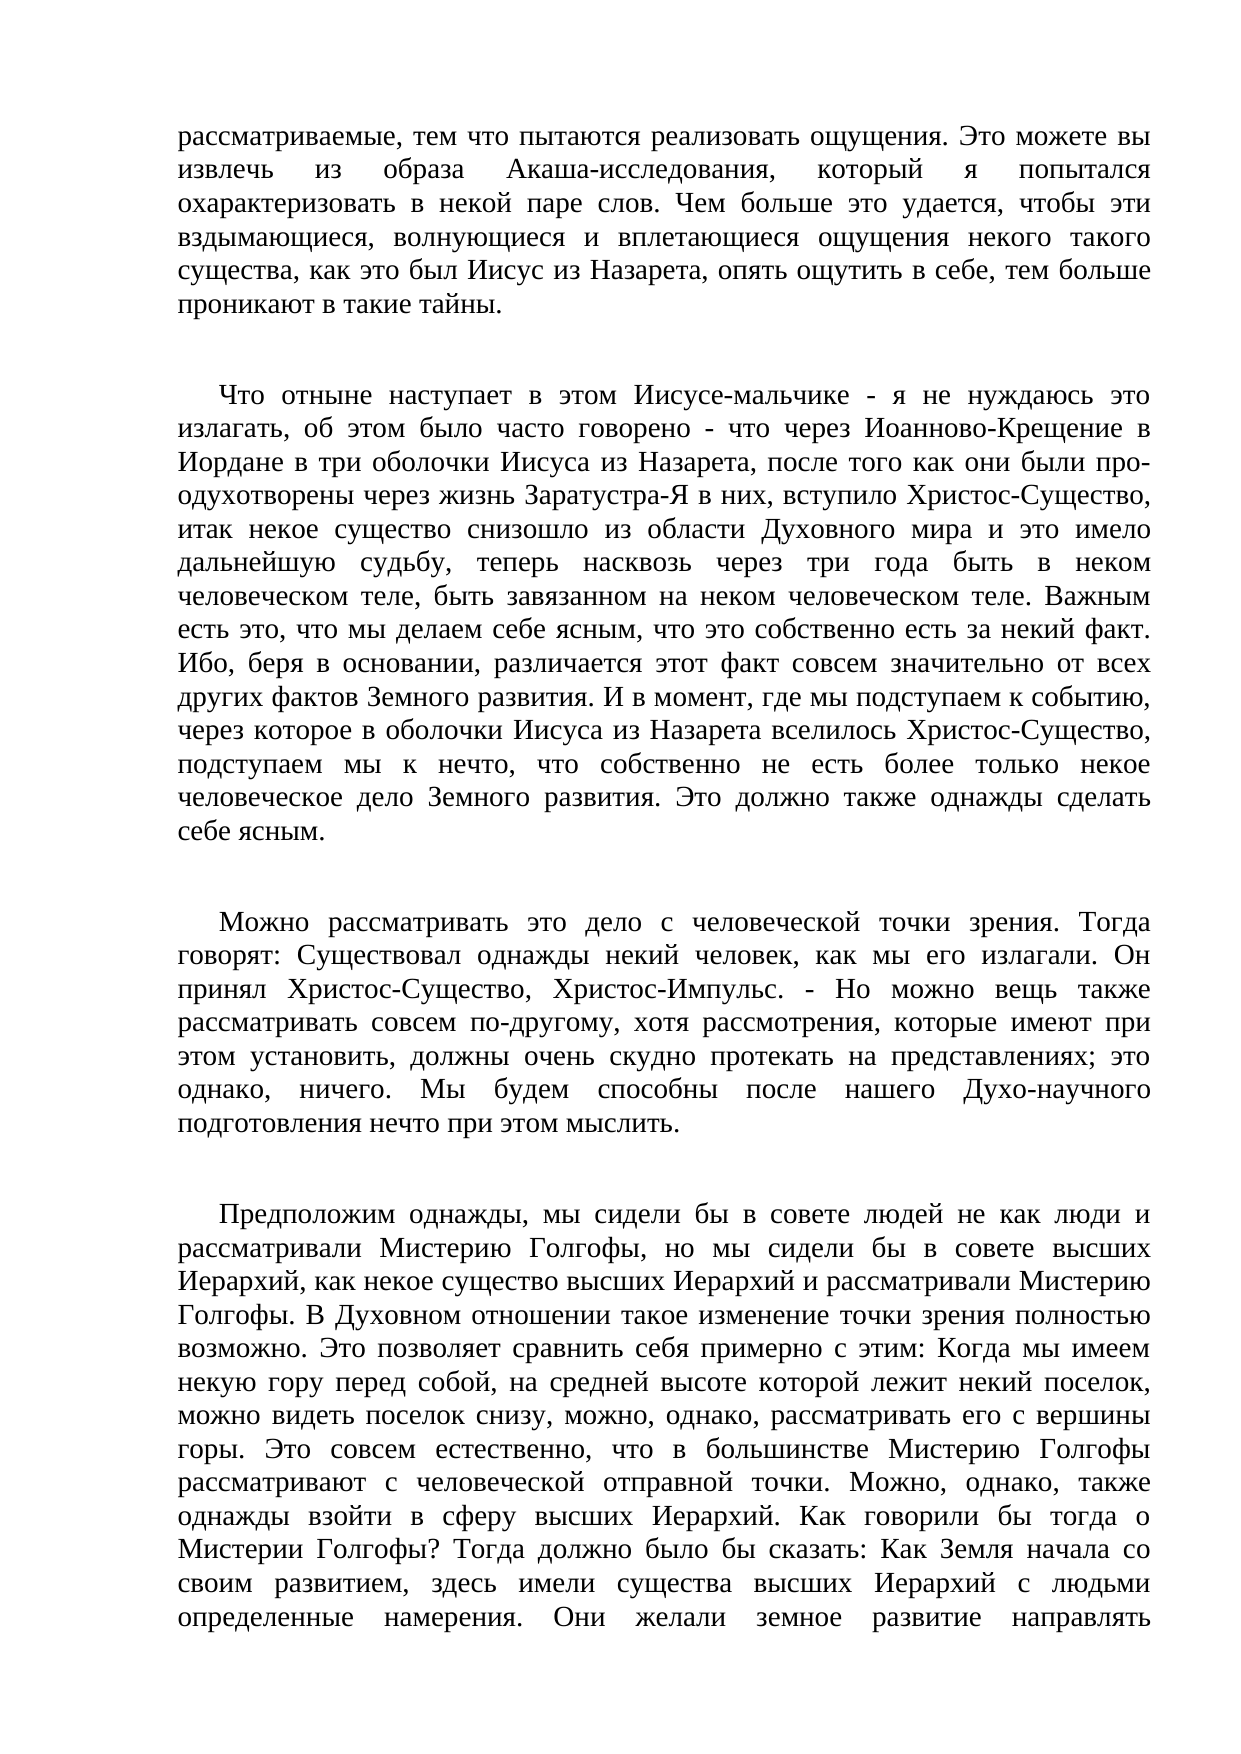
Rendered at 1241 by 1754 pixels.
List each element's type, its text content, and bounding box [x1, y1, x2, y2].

text Можно рассматривать это дело с человеческой точки зрения. Тогда говорят: Существовал однажды некий человек, как мы его излагали. Он принял Христос-Существо, Христос-Импульс. - Но можно вещь также рассматривать совсем по-другому, хотя рассмотрения, которые имеют при этом установить, должны очень скудно протекать на представлениях; это однако, ничего. Мы будем способны после нашего Духо-научного подготовления нечто при этом мыслить. [177, 904, 1152, 1139]
text Что отныне наступает в этом Иисусе-мальчике - я не нуждаюсь это излагать, об этом было часто говорено - что через Иоанново-Крещение в Иордане в три оболочки Иисуса из Назарета, после того как они были про-одухотворены через жизнь Заратустра-Я в них, вступило Христос-Существо, итак некое существо снизошло из области Духовного мира и это имело дальнейшую судьбу, теперь насквозь через три года быть в неком человеческом теле, быть завязанном на неком человеческом теле. Важным есть это, что мы делаем себе ясным, что это собственно есть за некий факт. Ибо, беря в основании, различается этот факт совсем значительно от всех других фактов Земного развития. И в момент, где мы подступаем к событию, через которое в оболочки Иисуса из Назарета вселилось Христос-Существо, подступаем мы к нечто, что собственно не есть более только некое человеческое дело Земного развития. Это должно также однажды сделать себе ясным. [177, 377, 1152, 846]
text Предположим однажды, мы сидели бы в совете людей не как люди и рассматривали Мистерию Голгофы, но мы сидели бы в совете высших Иерархий, как некое существо высших Иерархий и рассматривали Мистерию Голгофы. В Духовном отношении такое изменение точки зрения полностью возможно. Это позволяет сравнить себя примерно с этим: Когда мы имеем некую гору перед собой, на средней высоте которой лежит некий поселок, можно видеть поселок снизу, можно, однако, рассматривать его с вершины горы. Это совсем естественно, что в большинстве Мистерию Голгофы рассматривают с человеческой отправной точки. Можно, однако, также однажды взойти в сферу высших Иерархий. Как говорили бы тогда о Мистерии Голгофы? Тогда должно было бы сказать: Как Земля начала со своим развитием, здесь имели существа высших Иерархий с людьми определенные намерения. Они желали земное развитие направлять [177, 1196, 1152, 1632]
text рассматриваемые, тем что пытаются реализовать ощущения. Это можете вы извлечь из образа Акаша-исследования, который я попытался охарактеризовать в некой паре слов. Чем больше это удается, чтобы эти вздымающиеся, волнующиеся и вплетающиеся ощущения некого такого существа, как это был Иисус из Назарета, опять ощутить в себе, тем больше проникают в такие тайны. [177, 118, 1152, 319]
